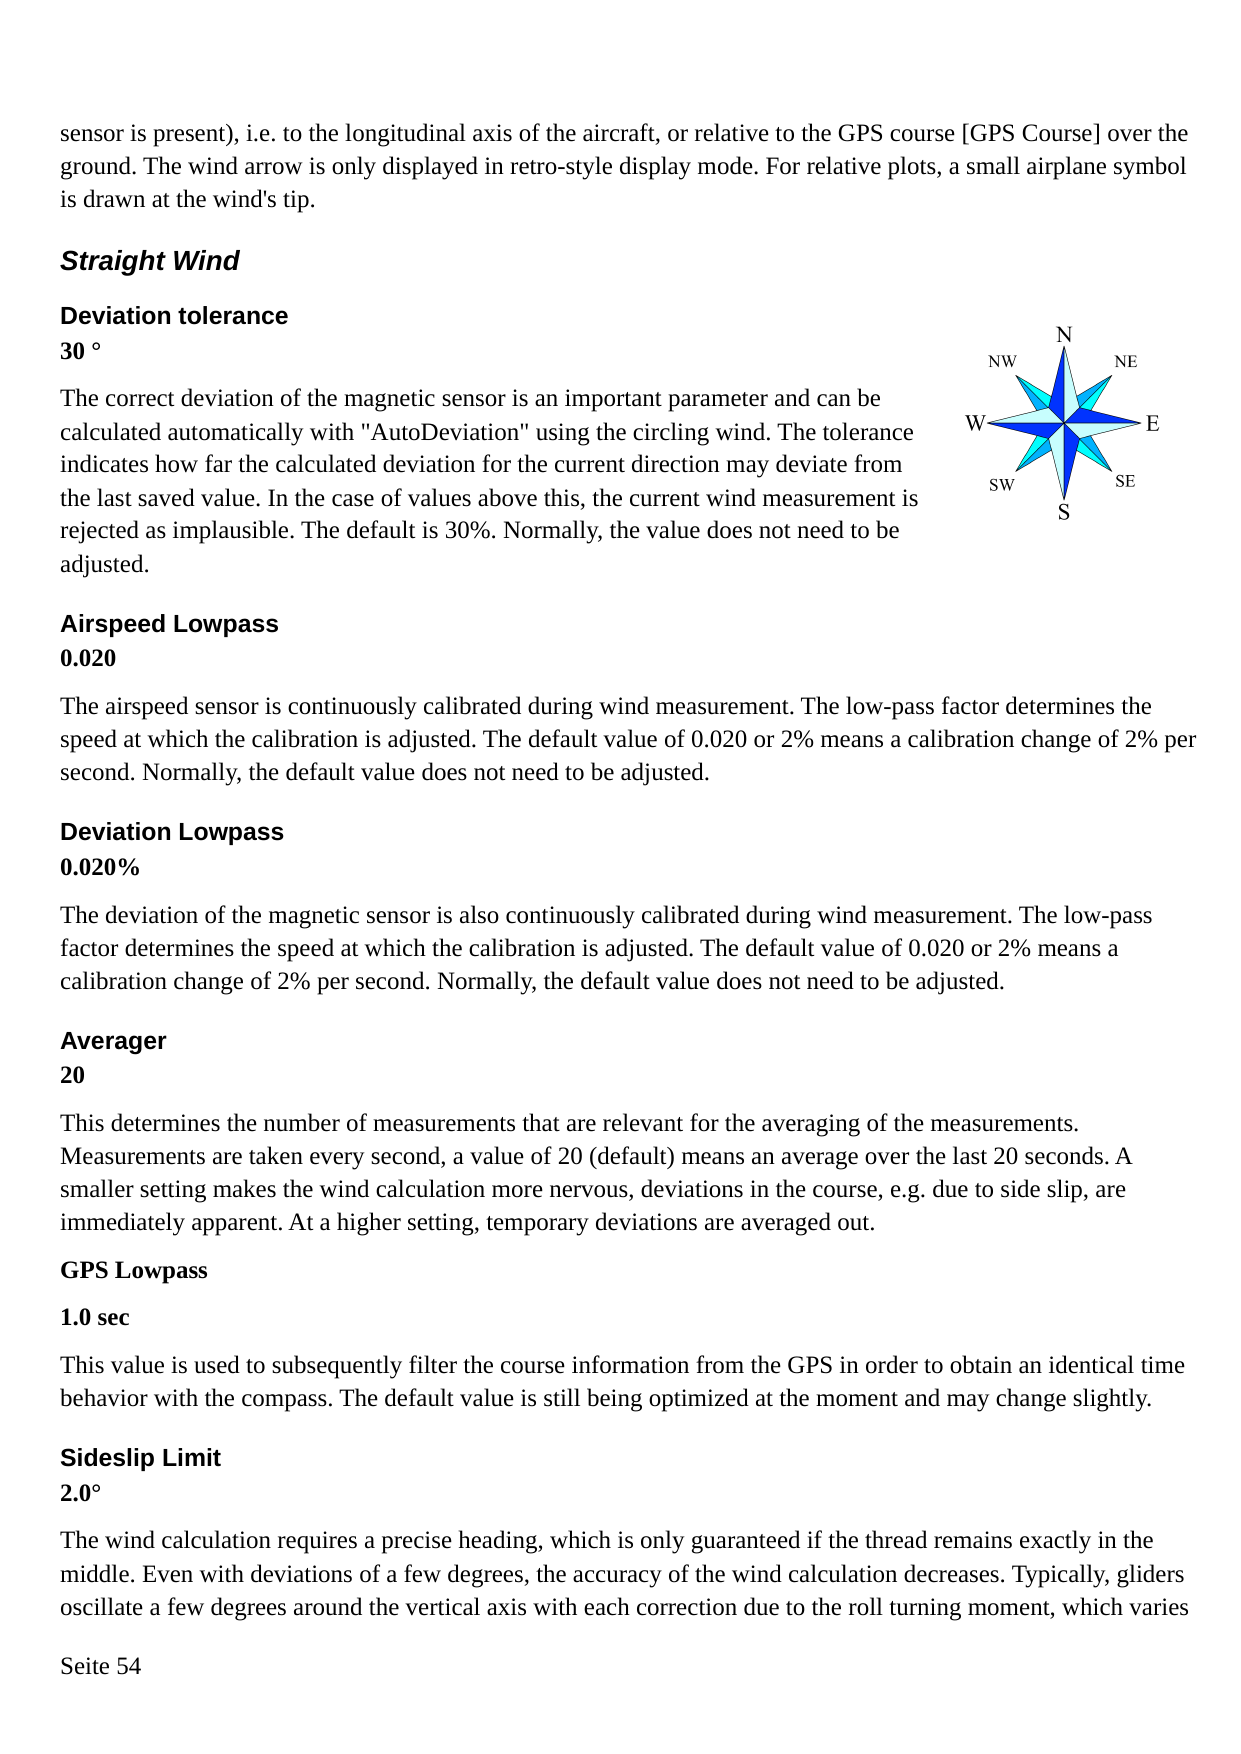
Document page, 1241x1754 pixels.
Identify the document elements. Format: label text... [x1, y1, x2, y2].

subtitle Straight Wind [60, 244, 1207, 276]
subtitle Averager [60, 1026, 1207, 1054]
text The correct deviation of the magnetic sensor is an important parameter and can be calculated automatically with "AutoDeviation" using the circling wind. The tolerance indicates how far the calculated deviation for the current direction may deviate from the last saved value. In the case of values above this, the current wind measurement is rejected as implausible. The default is 30%. Normally, the value does not need to be adjusted. [60, 383, 1207, 577]
text 30 ° [60, 336, 961, 365]
text 1.0 sec [60, 1302, 1207, 1331]
subtitle Airspeed Lowpass [60, 609, 1207, 637]
text sensor is present), i.e. to the longitudinal axis of the aircraft, or relative to the GPS course [GPS Course] over the ground. The wind arrow is only displayed in retro-style display mode. For relative plots, a small airplane symbol is drawn at the wind's tip. [60, 118, 1207, 213]
text The wind calculation requires a precise heading, which is only guaranteed if the thread remains exactly in the middle. Even with deviations of a few degrees, the accuracy of the wind calculation decreases. Typically, gliders oscillate a few degrees around the vertical axis with each correction due to the roll turning moment, which varies [60, 1526, 1207, 1620]
text The airspeed sensor is continuously calibrated during wind measurement. The low-pass factor determines the speed at which the calibration is adjusted. The default value of 0.020 or 2% means a calibration change of 2% per second. Normally, the default value does not need to be adjusted. [60, 691, 1207, 786]
text 0.020 [60, 643, 1207, 672]
text GPS Lowpass [60, 1255, 1207, 1284]
text [1168, 336, 1207, 365]
text This determines the number of measurements that are relevant for the averaging of the measurements. Measurements are taken every second, a value of 20 (default) means an average over the last 20 seconds. A smaller setting makes the wind calculation more nervous, deviations in the course, e.g. due to side slip, are immediately apparent. At a higher setting, temporary deviations are averaged out. [60, 1108, 1207, 1236]
text 2.0° [60, 1478, 1207, 1507]
text This value is used to subsequently filter the course information from the GPS in order to obtain an identical time behavior with the compass. The default value is still being optimized at the moment and may change slightly. [60, 1350, 1207, 1412]
subtitle Sideslip Limit [60, 1443, 1207, 1472]
subtitle Deviation tolerance [60, 301, 1207, 330]
text 20 [60, 1061, 1207, 1089]
text 0.020% [60, 852, 1207, 881]
subtitle Deviation Lowpass [60, 817, 1207, 846]
text The deviation of the magnetic sensor is also continuously calibrated during wind measurement. The low-pass factor determines the speed at which the calibration is adjusted. The default value of 0.020 or 2% means a calibration change of 2% per second. Normally, the default value does not need to be adjusted. [60, 900, 1207, 994]
picture [961, 320, 1168, 527]
